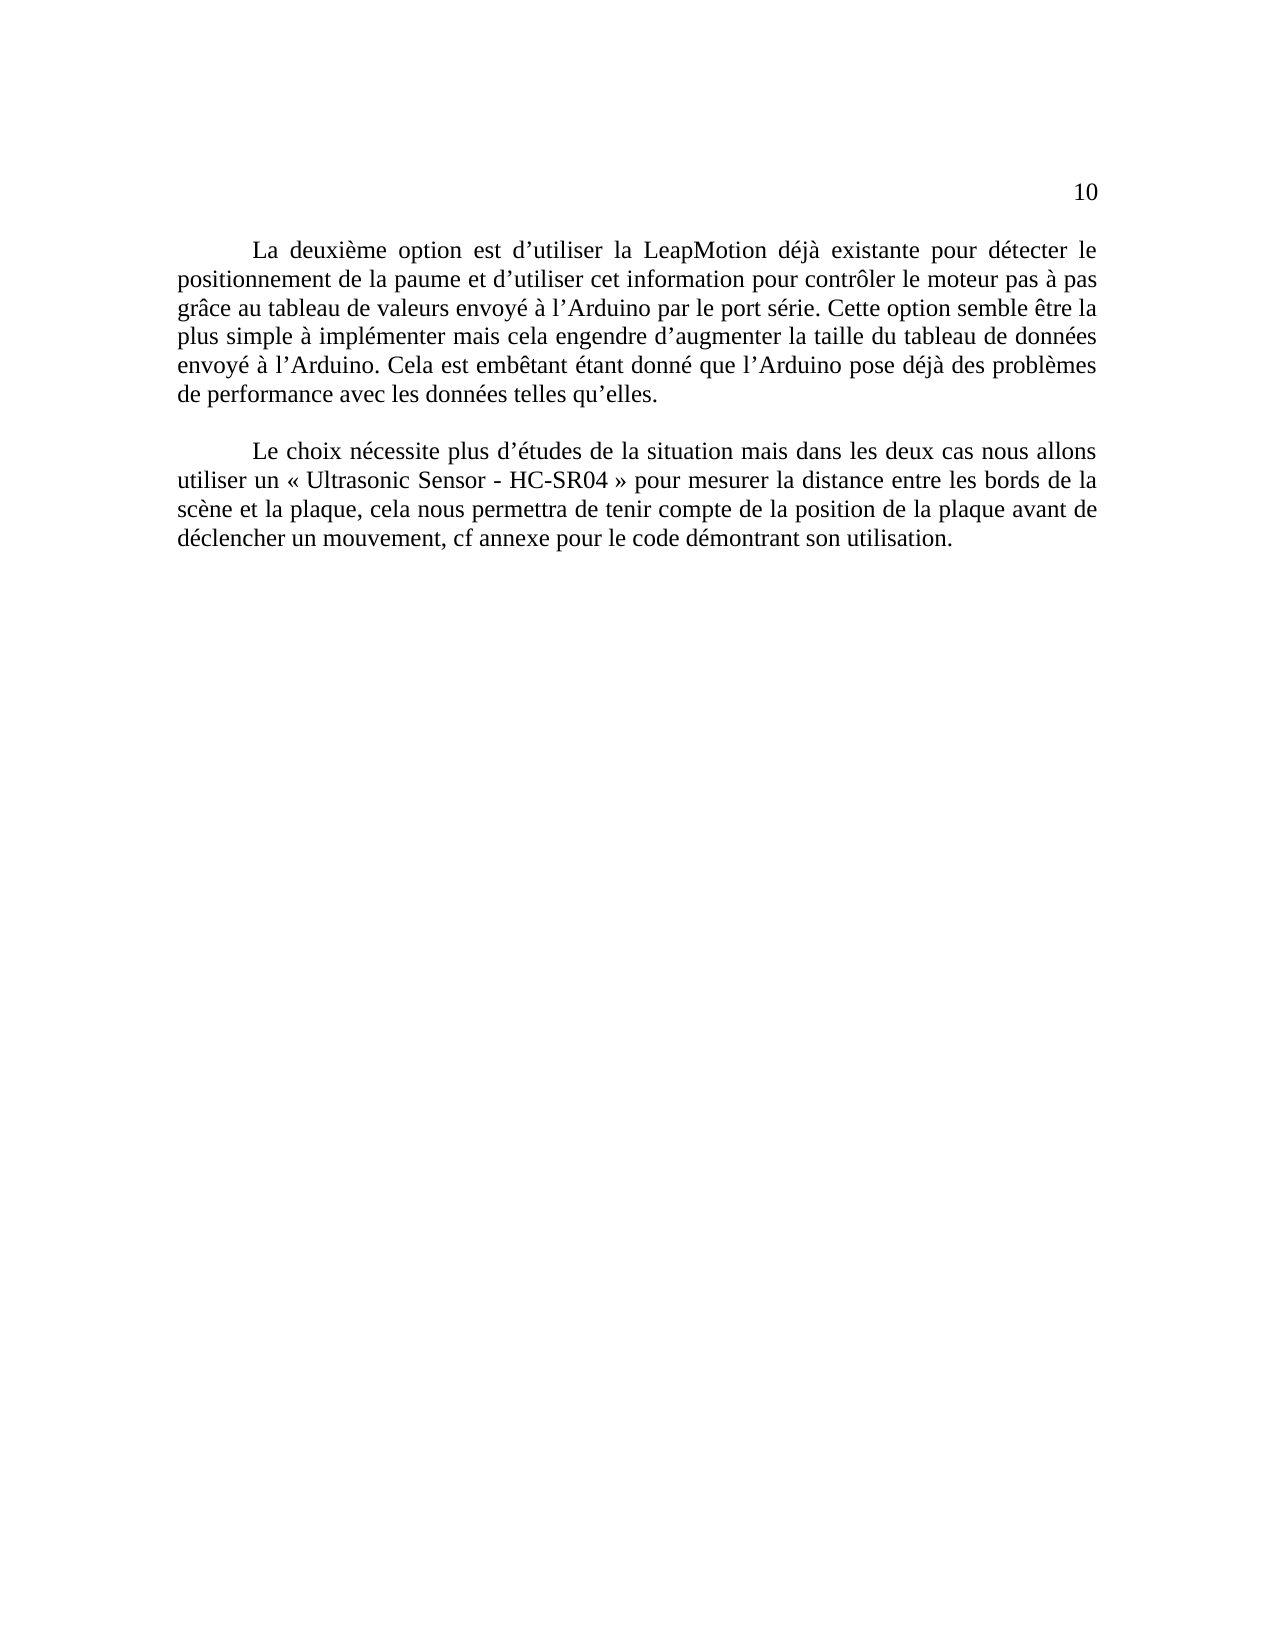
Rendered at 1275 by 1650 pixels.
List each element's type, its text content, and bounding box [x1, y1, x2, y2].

text La deuxième option est d’utiliser la LeapMotion déjà existante pour détecter le positionnement de la paume et d’utiliser cet information pour contrôler le moteur pas à pas grâce au tableau de valeurs envoyé à l’Arduino par le port série. Cette option semble être la plus simple à implémenter mais cela engendre d’augmenter la taille du tableau de données envoyé à l’Arduino. Cela est embêtant étant donné que l’Arduino pose déjà des problèmes de performance avec les données telles qu’elles. [177, 235, 1098, 408]
text Le choix nécessite plus d’études de la situation mais dans les deux cas nous allons utiliser un « Ultrasonic Sensor - HC-SR04 » pour mesurer la distance entre les bords de la scène et la plaque, cela nous permettra de tenir compte de la position de la plaque avant de déclencher un mouvement, cf annexe pour le code démontrant son utilisation. [177, 436, 1098, 551]
